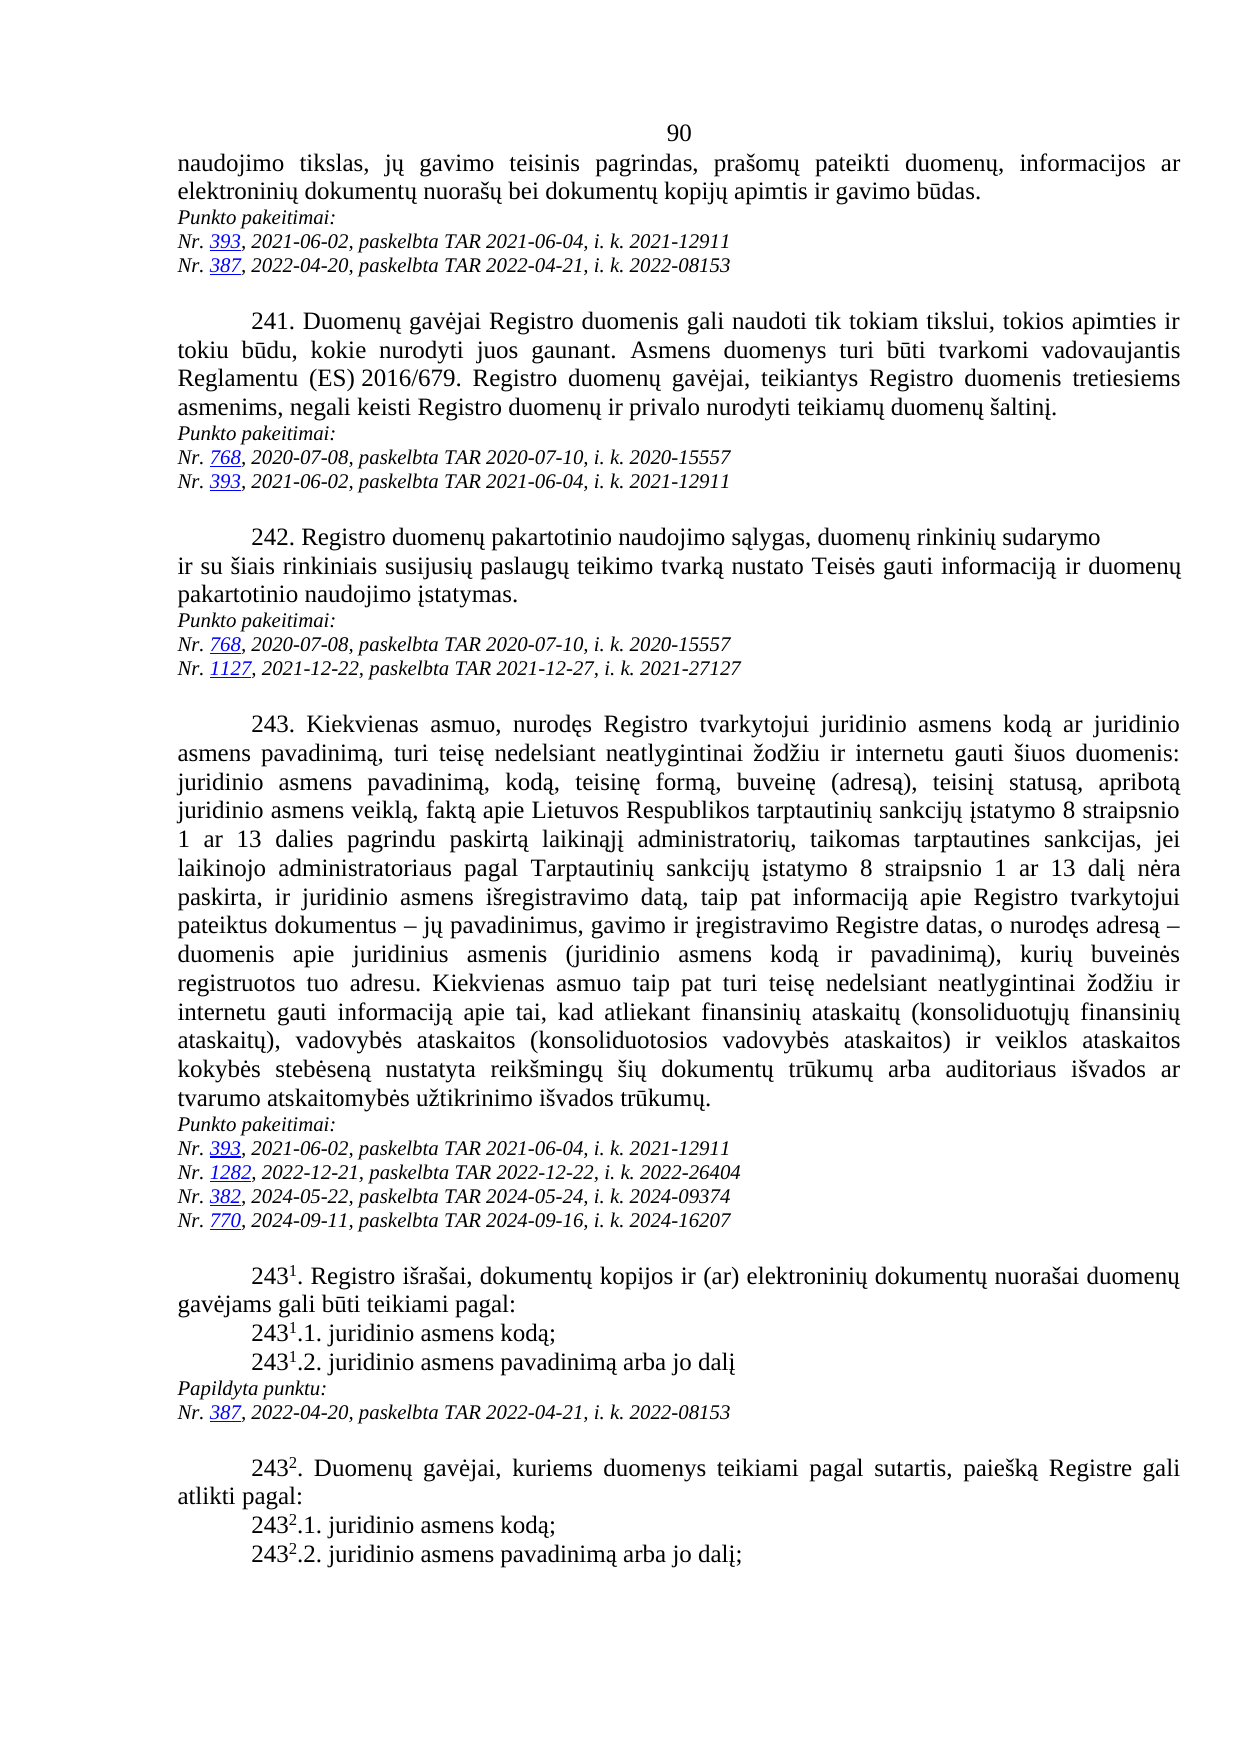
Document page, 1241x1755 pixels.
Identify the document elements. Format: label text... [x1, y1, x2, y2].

text Nr. 387, 2022-04-20, paskelbta TAR 2022-04-21, i. k. 2022-08153 [177, 253, 1181, 277]
text 241. Duomenų gavėjai Registro duomenis gali naudoti tik tokiam tikslui, tokios apimties ir tokiu būdu, kokie nurodyti juos gaunant. Asmens duomenys turi būti tvarkomi vadovaujantis Reglamentu (ES) 2016/679. Registro duomenų gavėjai, teikiantys Registro duomenis tretiesiems asmenims, negali keisti Registro duomenų ir privalo nurodyti teikiamų duomenų šaltinį. [177, 306, 1181, 421]
text 2432. Duomenų gavėjai, kuriems duomenys teikiami pagal sutartis, paiešką Registre gali atlikti pagal: [177, 1453, 1181, 1510]
text 243. Kiekvienas asmuo, nurodęs Registro tvarkytojui juridinio asmens kodą ar juridinio asmens pavadinimą, turi teisę nedelsiant neatlygintinai žodžiu ir internetu gauti šiuos duomenis: juridinio asmens pavadinimą, kodą, teisinę formą, buveinę (adresą), teisinį statusą, apribotą juridinio asmens veiklą, faktą apie Lietuvos Respublikos tarptautinių sankcijų įstatymo 8 straipsnio 1 ar 13 dalies pagrindu paskirtą laikinąjį administratorių, taikomas tarptautines sankcijas, jei laikinojo administratoriaus pagal Tarptautinių sankcijų įstatymo 8 straipsnio 1 ar 13 dalį nėra paskirta, ir juridinio asmens išregistravimo datą, taip pat informaciją apie Registro tvarkytojui pateiktus dokumentus – jų pavadinimus, gavimo ir įregistravimo Registre datas, o nurodęs adresą – duomenis apie juridinius asmenis (juridinio asmens kodą ir pavadinimą), kurių buveinės registruotos tuo adresu. Kiekvienas asmuo taip pat turi teisę nedelsiant neatlygintinai žodžiu ir internetu gauti informaciją apie tai, kad atliekant finansinių ataskaitų (konsoliduotųjų finansinių ataskaitų), vadovybės ataskaitos (konsoliduotosios vadovybės ataskaitos) ir veiklos ataskaitos kokybės stebėseną nustatyta reikšmingų šių dokumentų trūkumų arba auditoriaus išvados ar tvarumo atskaitomybės užtikrinimo išvados trūkumų. [177, 709, 1181, 1112]
text Nr. 1127, 2021-12-22, paskelbta TAR 2021-12-27, i. k. 2021-27127 [177, 656, 1181, 680]
text Nr. 393, 2021-06-02, paskelbta TAR 2021-06-04, i. k. 2021-12911 [177, 229, 1181, 253]
text Punkto pakeitimai: [177, 421, 1181, 445]
text Punkto pakeitimai: [177, 608, 1181, 632]
text 242. Registro duomenų pakartotinio naudojimo sąlygas, duomenų rinkinių sudarymo [251, 522, 1181, 551]
text Nr. 393, 2021-06-02, paskelbta TAR 2021-06-04, i. k. 2021-12911 [177, 469, 1181, 493]
text Nr. 770, 2024-09-11, paskelbta TAR 2024-09-16, i. k. 2024-16207 [177, 1208, 1181, 1232]
text 2432.2. juridinio asmens pavadinimą arba jo dalį; [177, 1539, 1181, 1568]
text 2431.2. juridinio asmens pavadinimą arba jo dalį [177, 1347, 1181, 1376]
text Nr. 768, 2020-07-08, paskelbta TAR 2020-07-10, i. k. 2020-15557 [177, 632, 1181, 656]
text Punkto pakeitimai: [177, 1112, 1181, 1136]
text Papildyta punktu: [177, 1376, 1181, 1400]
text 2432.1. juridinio asmens kodą; [177, 1510, 1181, 1539]
text naudojimo tikslas, jų gavimo teisinis pagrindas, prašomų pateikti duomenų, informacijos ar elektroninių dokumentų nuorašų bei dokumentų kopijų apimtis ir gavimo būdas. [177, 148, 1181, 205]
text Nr. 768, 2020-07-08, paskelbta TAR 2020-07-10, i. k. 2020-15557 [177, 445, 1181, 469]
text ir su šiais rinkiniais susijusių paslaugų teikimo tvarką nustato Teisės gauti informaciją ir duomenų pakartotinio naudojimo įstatymas. [177, 551, 1181, 608]
text Nr. 1282, 2022-12-21, paskelbta TAR 2022-12-22, i. k. 2022-26404 [177, 1160, 1181, 1184]
text 2431.1. juridinio asmens kodą; [177, 1318, 1181, 1347]
text Nr. 387, 2022-04-20, paskelbta TAR 2022-04-21, i. k. 2022-08153 [177, 1400, 1181, 1424]
text Punkto pakeitimai: [177, 205, 1181, 229]
text Nr. 382, 2024-05-22, paskelbta TAR 2024-05-24, i. k. 2024-09374 [177, 1184, 1181, 1208]
text Nr. 393, 2021-06-02, paskelbta TAR 2021-06-04, i. k. 2021-12911 [177, 1136, 1181, 1160]
text 2431. Registro išrašai, dokumentų kopijos ir (ar) elektroninių dokumentų nuorašai duomenų gavėjams gali būti teikiami pagal: [177, 1261, 1181, 1318]
